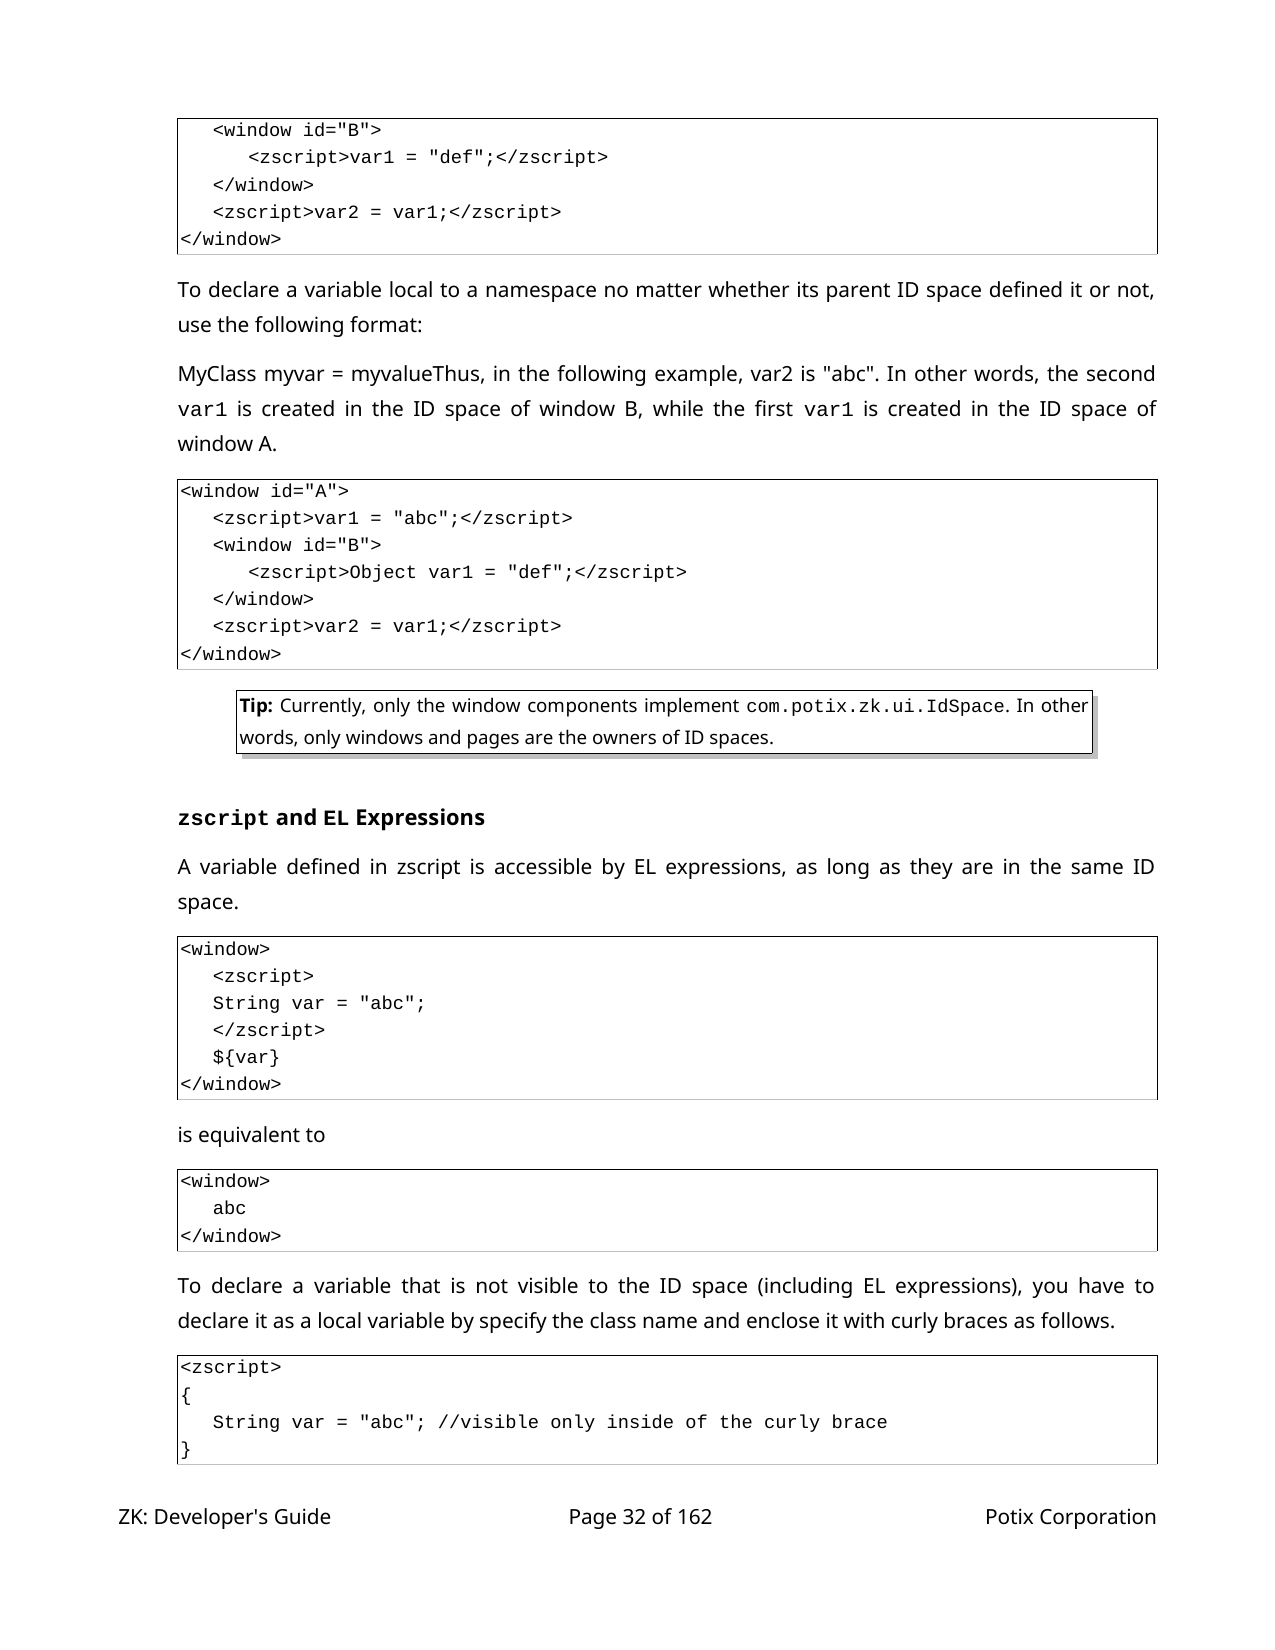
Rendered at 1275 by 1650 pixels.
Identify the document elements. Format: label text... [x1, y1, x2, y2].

text <window id="B"> [178, 119, 1157, 142]
text String var = "abc"; [178, 991, 1157, 1015]
text Tip: Currently, only the window components implement com.potix.zk.ui.IdSpace. In other words, only windows and pages are the owners of ID spaces. [237, 691, 1092, 753]
text </window> [178, 172, 1157, 197]
text <zscript>var2 = var1;</zscript> [178, 200, 1157, 224]
text ${var} [178, 1045, 1157, 1069]
text </window> [178, 587, 1157, 611]
text String var = "abc"; //visible only inside of the curly brace [178, 1410, 1157, 1434]
text } [178, 1437, 1157, 1464]
text </window> [178, 1223, 1157, 1251]
text <zscript>Object var1 = "def";</zscript> [178, 560, 1157, 584]
subtitle zscript and EL Expressions [177, 802, 1157, 832]
text <window id="B"> [178, 533, 1157, 557]
text MyClass myvar = myvalueThus, in the following example, var2 is "abc". In other words, the second var1 is created in the ID space of window B, while the first var1 is created in the ID space of window A. [177, 359, 1157, 458]
text A variable defined in zscript is accessible by EL expressions, as long as they are in the same ID space. [177, 852, 1157, 916]
text </window> [178, 1072, 1157, 1099]
text is equivalent to [177, 1120, 1157, 1148]
text <zscript>var1 = "def";</zscript> [178, 145, 1157, 169]
text <zscript> [178, 1356, 1157, 1380]
text <window> [178, 1170, 1157, 1193]
text To declare a variable local to a namespace no matter whether its parent ID space defined it or not, use the following format: [177, 275, 1157, 338]
text To declare a variable that is not visible to the ID space (including EL expressions), you have to declare it as a local variable by specify the class name and enclose it with curly braces as follows. [177, 1271, 1157, 1335]
text </zscript> [178, 1018, 1157, 1042]
text <zscript> [178, 963, 1157, 988]
text abc [178, 1196, 1157, 1221]
text { [178, 1383, 1157, 1407]
text </window> [178, 227, 1157, 254]
text </window> [178, 642, 1157, 669]
text <window> [178, 937, 1157, 961]
text <window id="A"> [178, 480, 1157, 503]
text <zscript>var2 = var1;</zscript> [178, 614, 1157, 639]
text <zscript>var1 = "abc";</zscript> [178, 506, 1157, 530]
